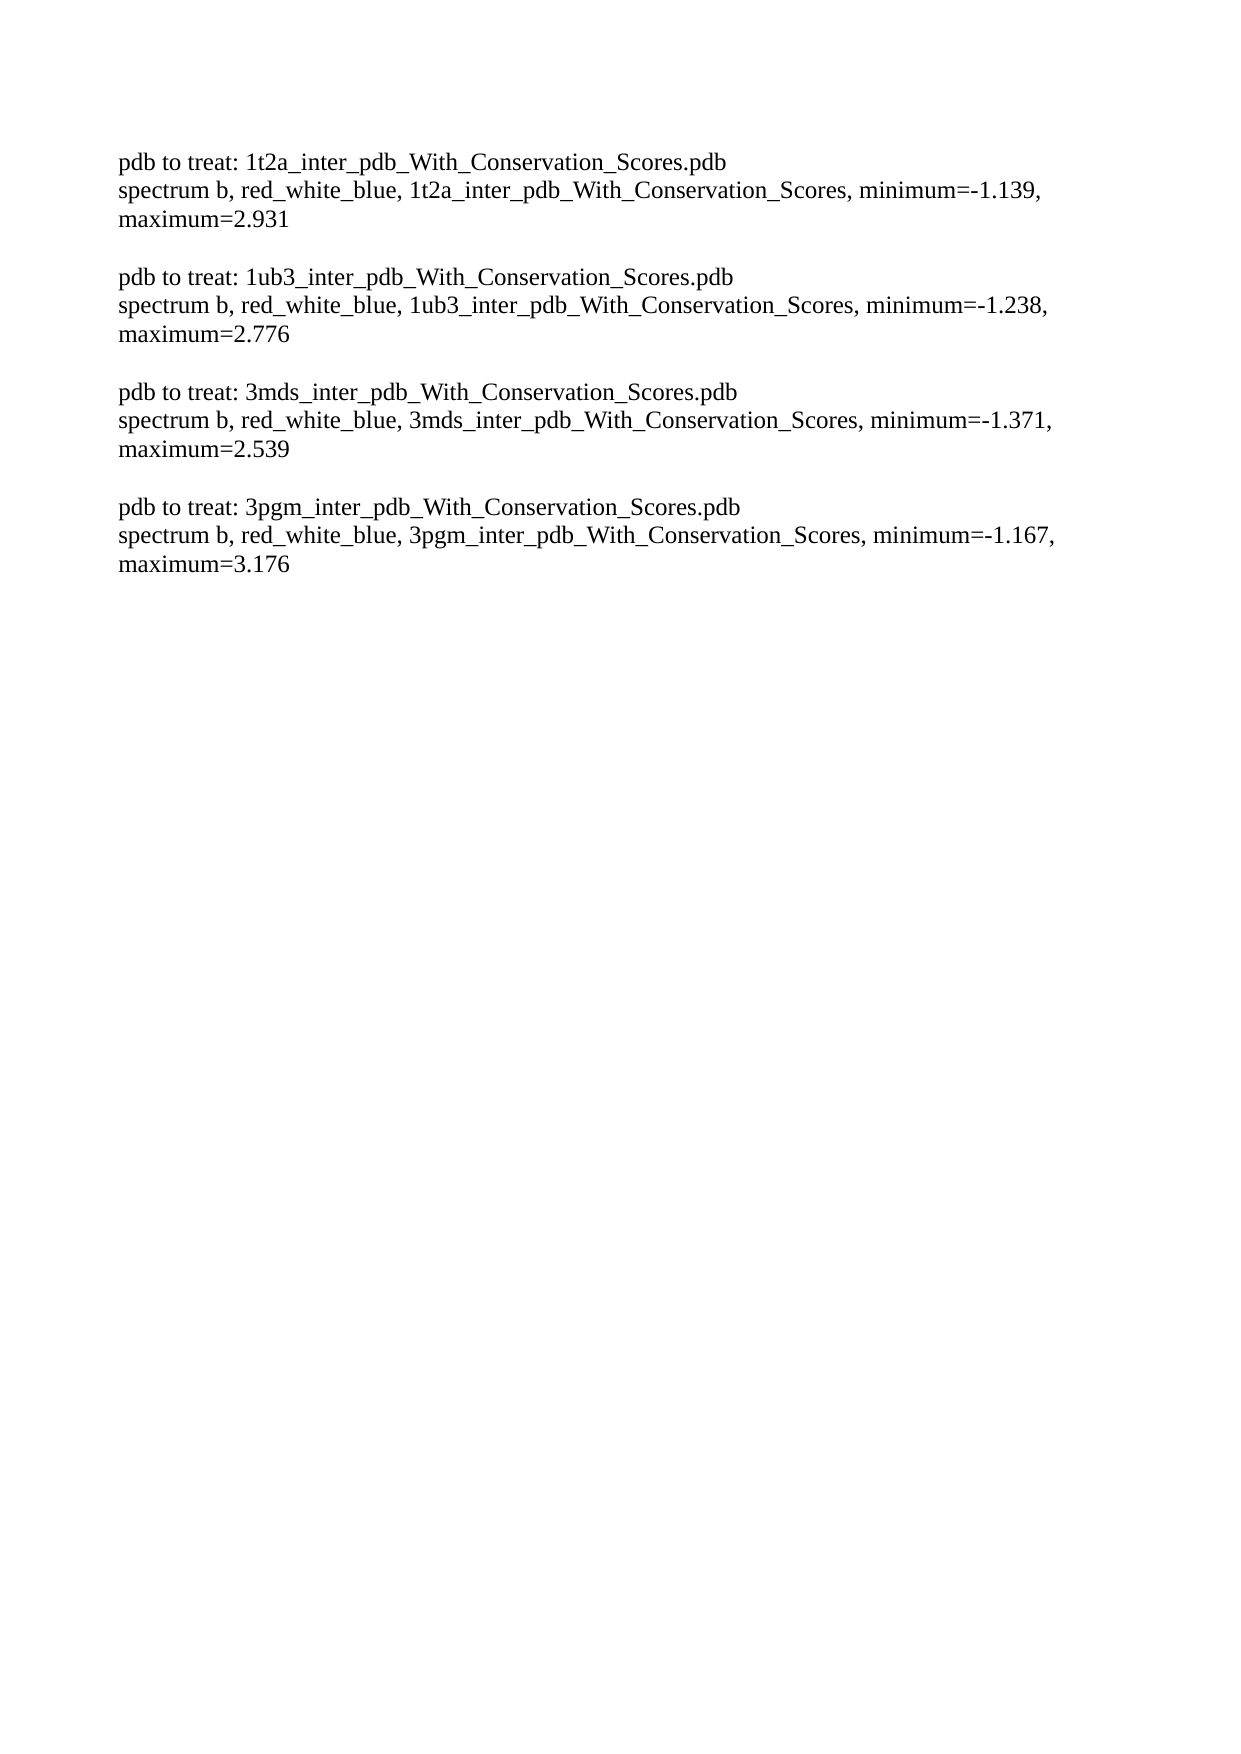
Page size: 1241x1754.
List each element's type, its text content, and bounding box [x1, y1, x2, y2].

text spectrum b, red_white_blue, 1ub3_inter_pdb_With_Conservation_Scores, minimum=-1.238, maximum=2.776 [118, 291, 1122, 348]
text spectrum b, red_white_blue, 3mds_inter_pdb_With_Conservation_Scores, minimum=-1.371, maximum=2.539 [118, 406, 1122, 463]
text pdb to treat: 3pgm_inter_pdb_With_Conservation_Scores.pdb [118, 492, 1122, 521]
text spectrum b, red_white_blue, 1t2a_inter_pdb_With_Conservation_Scores, minimum=-1.139, maximum=2.931 [118, 176, 1122, 233]
text pdb to treat: 3mds_inter_pdb_With_Conservation_Scores.pdb [118, 377, 1122, 406]
text pdb to treat: 1ub3_inter_pdb_With_Conservation_Scores.pdb [118, 262, 1122, 291]
text spectrum b, red_white_blue, 3pgm_inter_pdb_With_Conservation_Scores, minimum=-1.167, maximum=3.176 [118, 521, 1122, 578]
text pdb to treat: 1t2a_inter_pdb_With_Conservation_Scores.pdb [118, 147, 1122, 176]
